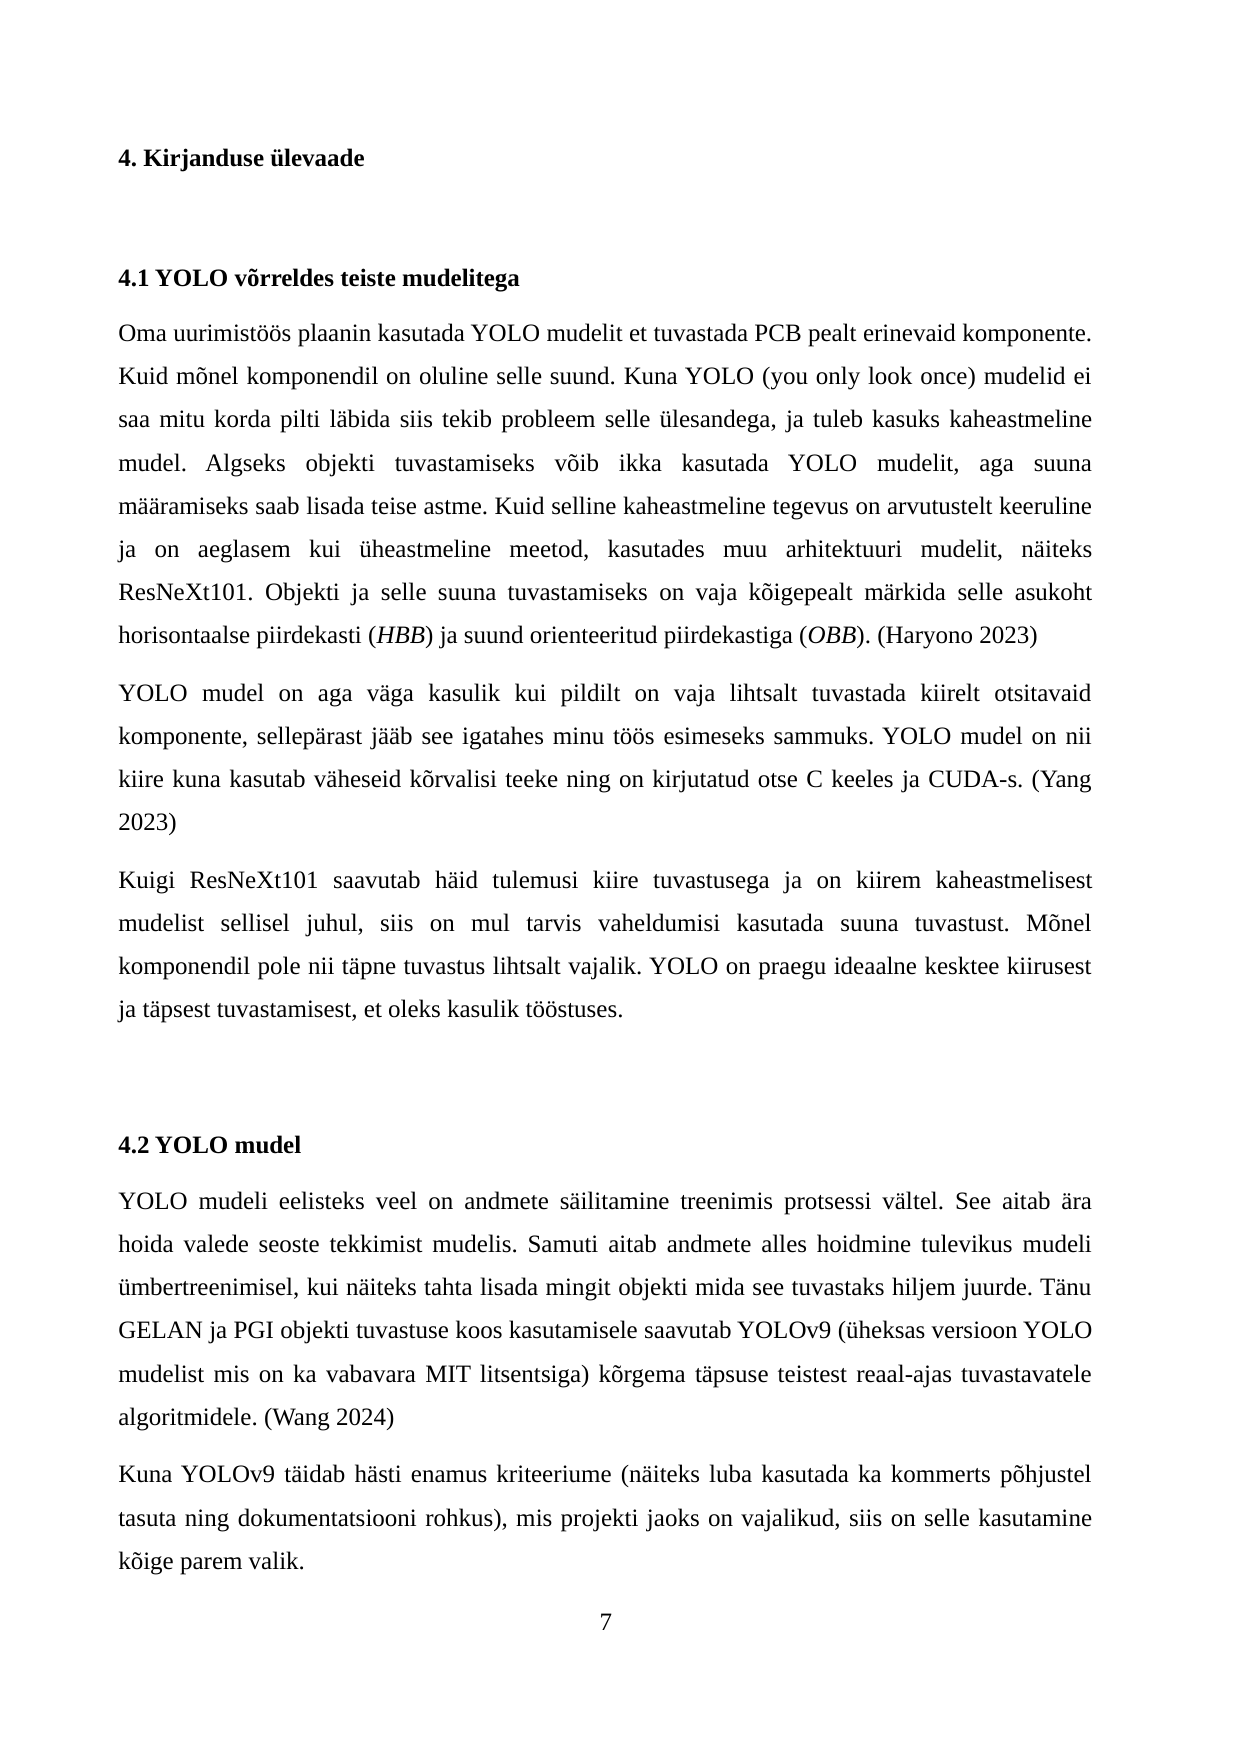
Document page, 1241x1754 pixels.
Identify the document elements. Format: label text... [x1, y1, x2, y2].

text Kuna YOLOv9 täidab hästi enamus kriteeriume (näiteks luba kasutada ka kommerts põhjustel tasuta ning dokumentatsiooni rohkus), mis projekti jaoks on vajalikud, siis on selle kasutamine kõige parem valik. [118, 1459, 1093, 1574]
subtitle 4.1 YOLO võrreldes teiste mudelitega [118, 263, 1093, 291]
subtitle 4. Kirjanduse ülevaade [118, 143, 1093, 172]
text Oma uurimistöös plaanin kasutada YOLO mudelit et tuvastada PCB pealt erinevaid komponente. Kuid mõnel komponendil on oluline selle suund. Kuna YOLO (you only look once) mudelid ei saa mitu korda pilti läbida siis tekib probleem selle ülesandega, ja tuleb kasuks kaheastmeline mudel. Algseks objekti tuvastamiseks võib ikka kasutada YOLO mudelit, aga suuna määramiseks saab lisada teise astme. Kuid selline kaheastmeline tegevus on arvutustelt keeruline ja on aeglasem kui üheastmeline meetod, kasutades muu arhitektuuri mudelit, näiteks ResNeXt101. Objekti ja selle suuna tuvastamiseks on vaja kõigepealt märkida selle asukoht horisontaalse piirdekasti (HBB) ja suund orienteeritud piirdekastiga (OBB). (Haryono 2023) [118, 318, 1093, 649]
text Kuigi ResNeXt101 saavutab häid tulemusi kiire tuvastusega ja on kiirem kaheastmelisest mudelist sellisel juhul, siis on mul tarvis vaheldumisi kasutada suuna tuvastust. Mõnel komponendil pole nii täpne tuvastus lihtsalt vajalik. YOLO on praegu ideaalne kesktee kiirusest ja täpsest tuvastamisest, et oleks kasulik tööstuses. [118, 865, 1093, 1023]
text YOLO mudeli eelisteks veel on andmete säilitamine treenimis protsessi vältel. See aitab ära hoida valede seoste tekkimist mudelis. Samuti aitab andmete alles hoidmine tulevikus mudeli ümbertreenimisel, kui näiteks tahta lisada mingit objekti mida see tuvastaks hiljem juurde. Tänu GELAN ja PGI objekti tuvastuse koos kasutamisele saavutab YOLOv9 (üheksas versioon YOLO mudelist mis on ka vabavara MIT litsentsiga) kõrgema täpsuse teistest reaal-ajas tuvastavatele algoritmidele. (Wang 2024) [118, 1186, 1093, 1431]
text YOLO mudel on aga väga kasulik kui pildilt on vaja lihtsalt tuvastada kiirelt otsitavaid komponente, sellepärast jääb see igatahes minu töös esimeseks sammuks. YOLO mudel on nii kiire kuna kasutab väheseid kõrvalisi teeke ning on kirjutatud otse C keeles ja CUDA-s. (Yang 2023) [118, 678, 1093, 836]
subtitle 4.2 YOLO mudel [118, 1131, 1093, 1159]
